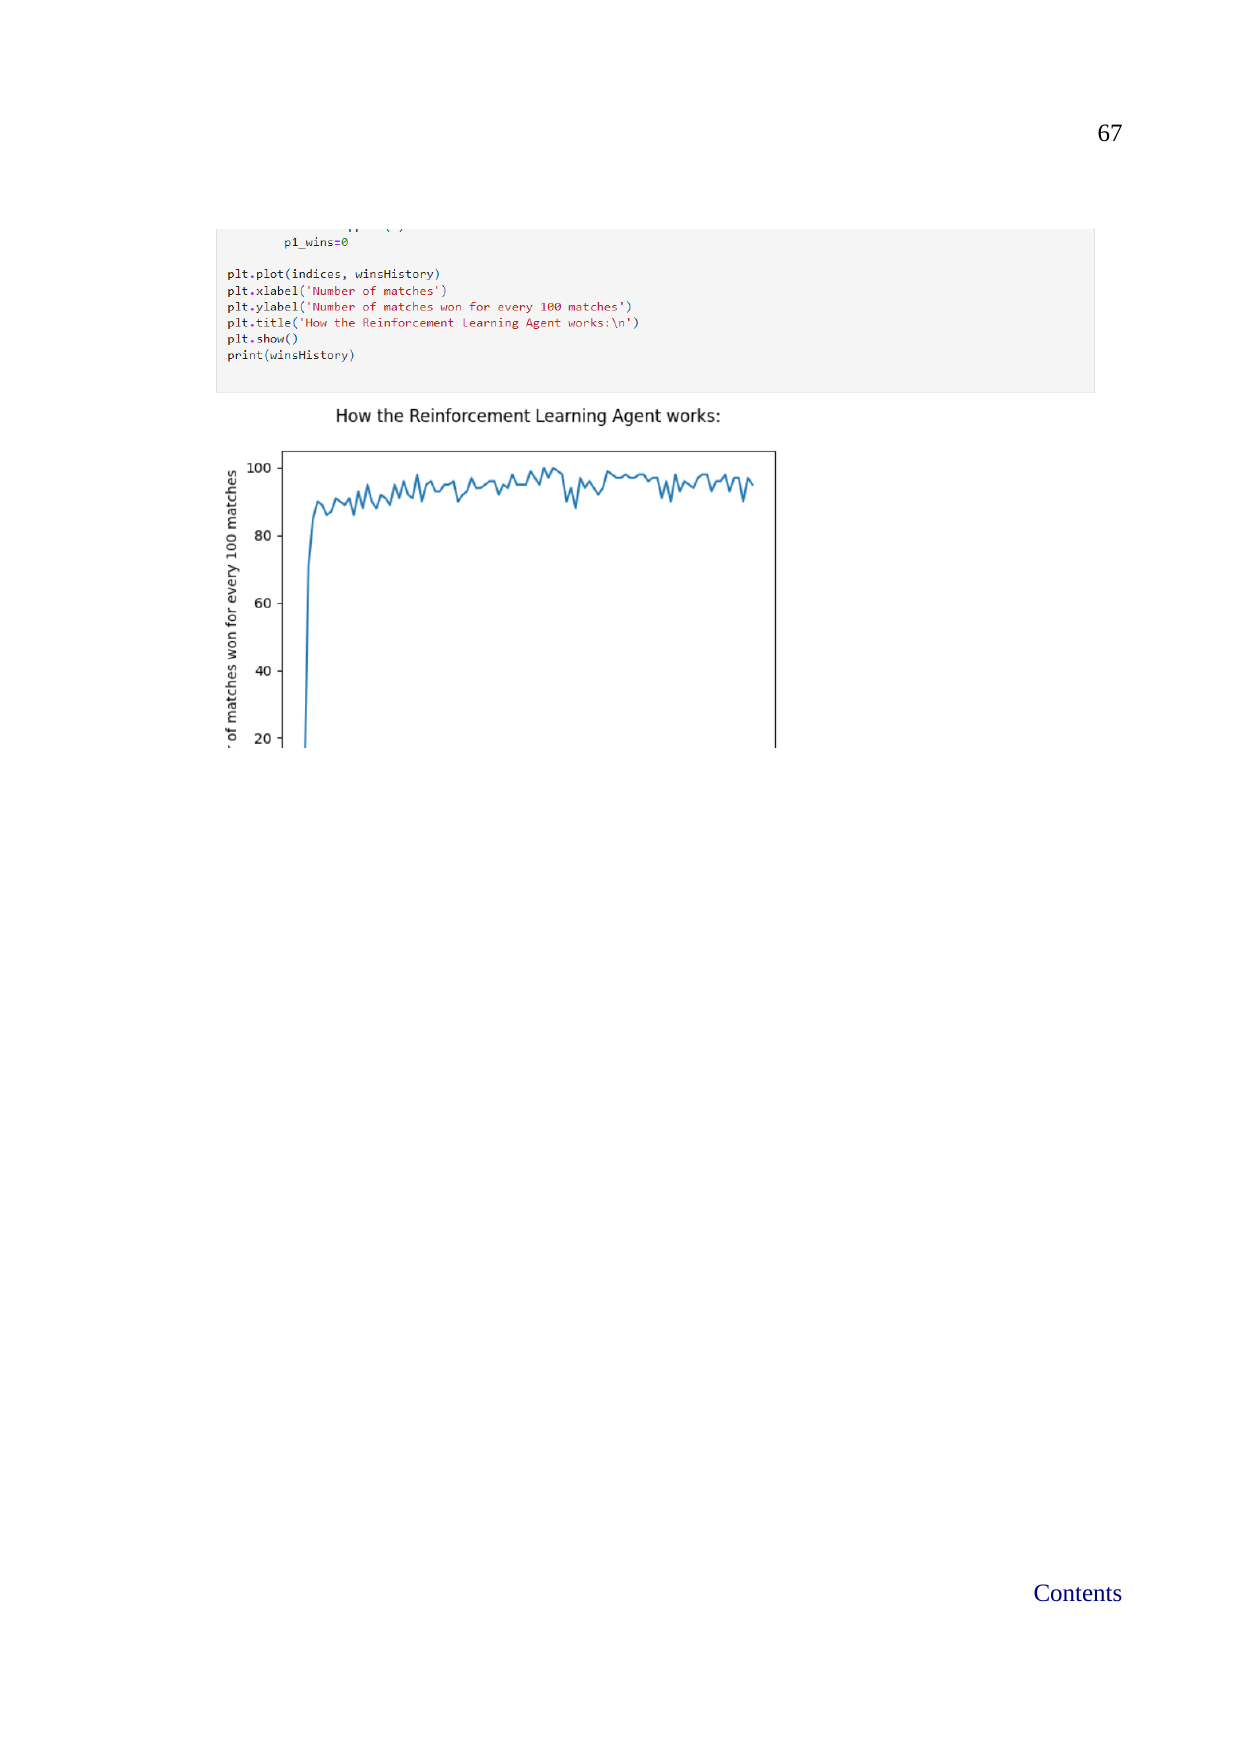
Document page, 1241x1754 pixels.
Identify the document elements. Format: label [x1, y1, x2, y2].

picture [111, 229, 1116, 748]
